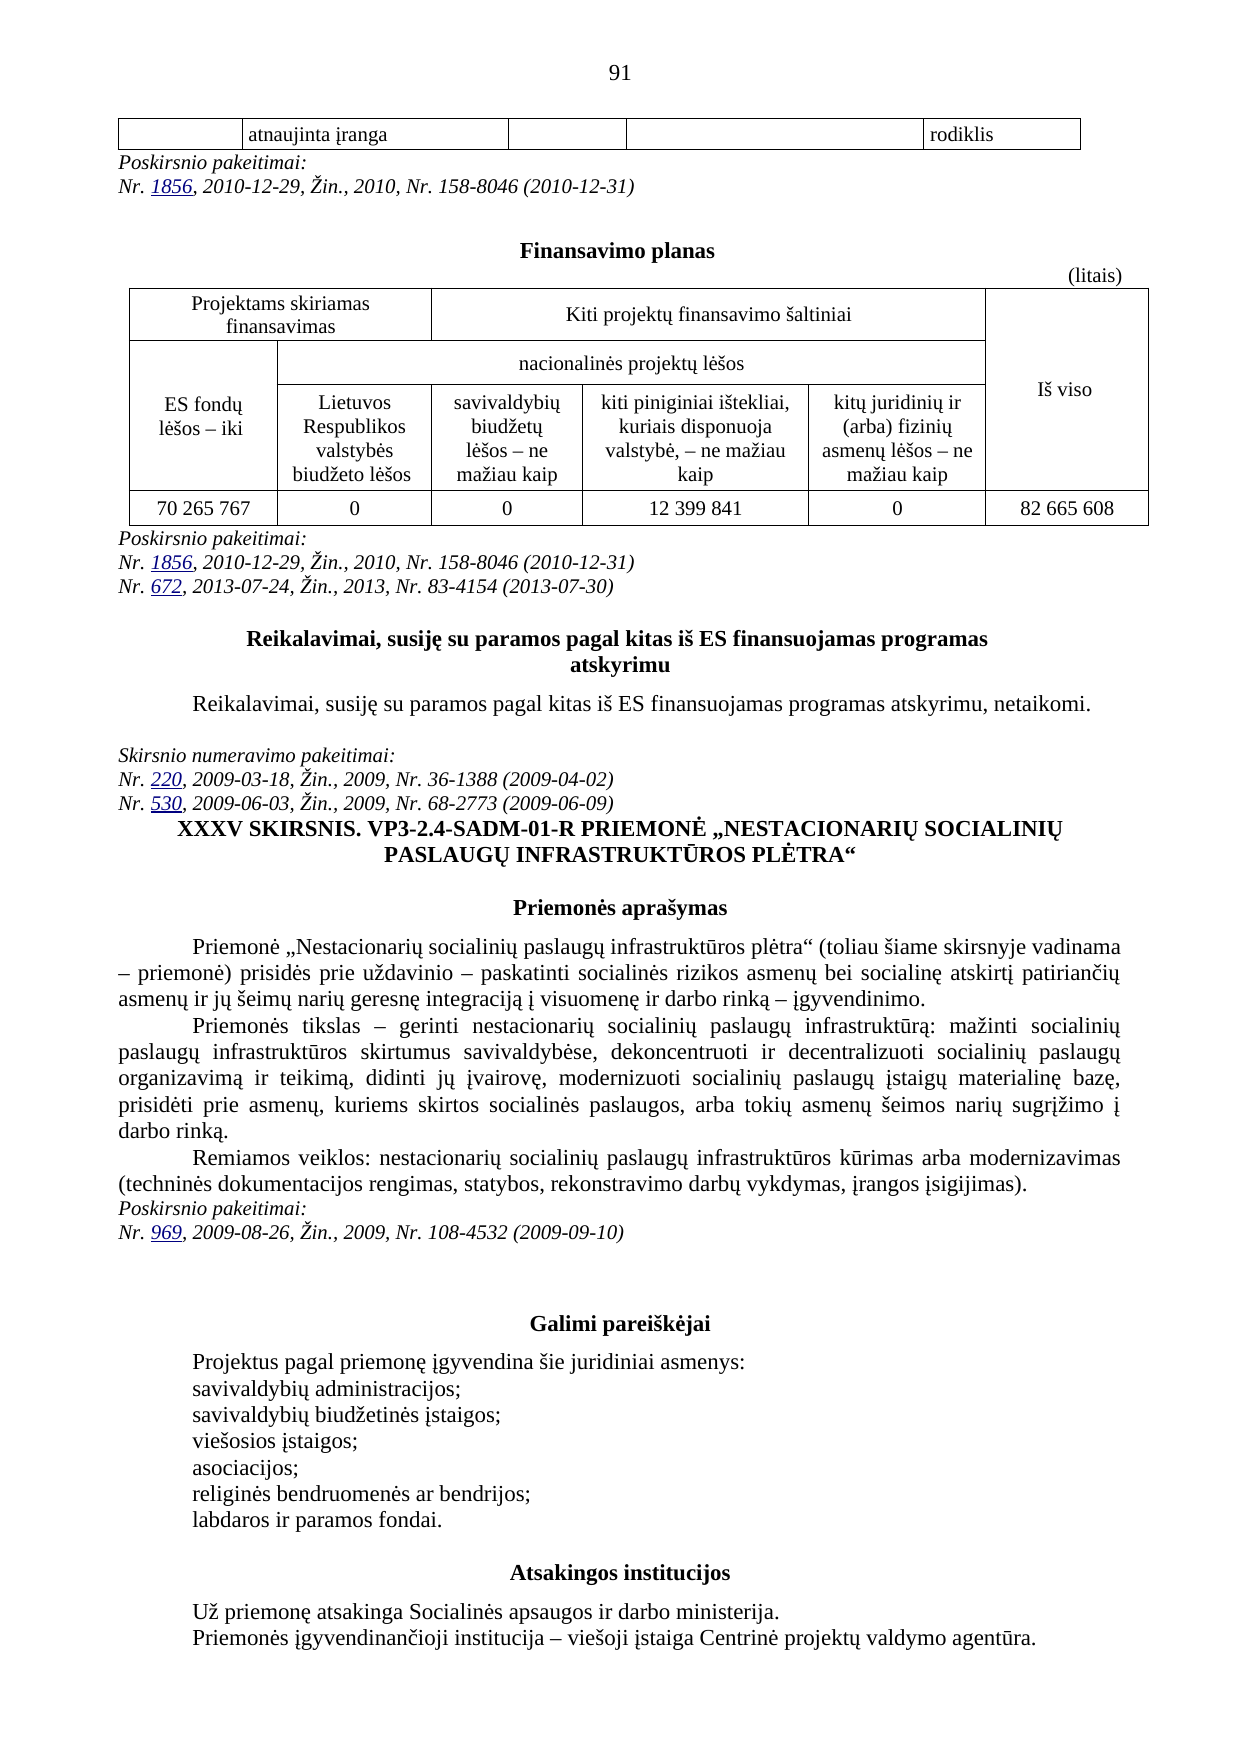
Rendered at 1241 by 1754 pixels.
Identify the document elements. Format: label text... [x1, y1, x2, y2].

table_cell 82 665 608 [986, 491, 1148, 525]
text Skirsnio numeravimo pakeitimai: [118, 743, 1122, 767]
table_cell ES fondų lėšos – iki [130, 341, 277, 490]
text Nr. 969, 2009-08-26, Žin., 2009, Nr. 108-4532 (2009-09-10) [118, 1220, 1122, 1244]
text Projektus pagal priemonę įgyvendina šie juridiniai asmenys: [118, 1348, 1122, 1375]
table_cell rodiklis [924, 119, 1080, 149]
text religinės bendruomenės ar bendrijos; [118, 1480, 1122, 1507]
text Poskirsnio pakeitimai: [118, 150, 1122, 174]
table_cell 0 [809, 491, 985, 525]
text Finansavimo planas [118, 237, 1122, 263]
table_cell kitų juridinių ir (arba) fizinių asmenų lėšos – ne mažiau kaip [809, 385, 985, 490]
text Reikalavimai, susiję su paramos pagal kitas iš ES finansuojamas programas atskyrimu, netaikomi. [118, 690, 1122, 716]
text Priemonės tikslas – gerinti nestacionarių socialinių paslaugų infrastruktūrą: mažinti socialinių paslaugų infrastruktūros skirtumus savivaldybėse, dekoncentruoti ir decentralizuoti socialinių paslaugų organizavimą ir teikimą, didinti jų įvairovę, modernizuoti socialinių paslaugų įstaigų materialinę bazę, prisidėti prie asmenų, kuriems skirtos socialinės paslaugos, arba tokių asmenų šeimos narių sugrįžimo į darbo rinką. [118, 1012, 1122, 1143]
text Už priemonę atsakinga Socialinės apsaugos ir darbo ministerija. [118, 1598, 1122, 1624]
text savivaldybių biudžetinės įstaigos; [118, 1401, 1122, 1427]
text Priemonė „Nestacionarių socialinių paslaugų infrastruktūros plėtra“ (toliau šiame skirsnyje vadinama – priemonė) prisidės prie uždavinio – paskatinti socialinės rizikos asmenų bei socialinę atskirtį patiriančių asmenų ir jų šeimų narių geresnę integraciją į visuomenę ir darbo rinką – įgyvendinimo. [118, 933, 1122, 1012]
table_cell [119, 119, 242, 149]
text Nr. 672, 2013-07-24, Žin., 2013, Nr. 83-4154 (2013-07-30) [118, 574, 1122, 598]
table_cell 70 265 767 [130, 491, 277, 525]
text Nr. 1856, 2010-12-29, Žin., 2010, Nr. 158-8046 (2010-12-31) [118, 550, 1122, 574]
text Galimi pareiškėjai [118, 1309, 1122, 1336]
subtitle XXXV SKIRSNIS. VP3-2.4-SADM-01-R PRIEMONĖ „NESTACIONARIŲ SOCIALINIŲ PASLAUGŲ INFRASTRUKTŪROS PLĖTRA“ [118, 815, 1122, 867]
table_header Projektams skiriamas finansavimas [130, 289, 431, 340]
text viešosios įstaigos; [118, 1427, 1122, 1454]
table_cell [627, 119, 923, 149]
text Remiamos veiklos: nestacionarių socialinių paslaugų infrastruktūros kūrimas arba modernizavimas (techninės dokumentacijos rengimas, statybos, rekonstravimo darbų vykdymas, įrangos įsigijimas). [118, 1143, 1122, 1196]
text Nr. 220, 2009-03-18, Žin., 2009, Nr. 36-1388 (2009-04-02) [118, 767, 1122, 791]
text Priemonės aprašymas [118, 894, 1122, 920]
text labdaros ir paramos fondai. [118, 1507, 1122, 1533]
text Poskirsnio pakeitimai: [118, 1196, 1122, 1220]
text Poskirsnio pakeitimai: [118, 526, 1122, 550]
table_cell atnaujinta įranga [243, 119, 508, 149]
table_cell nacionalinės projektų lėšos [278, 341, 985, 384]
text savivaldybių administracijos; [118, 1375, 1122, 1401]
text Nr. 1856, 2010-12-29, Žin., 2010, Nr. 158-8046 (2010-12-31) [118, 174, 1122, 198]
text Nr. 530, 2009-06-03, Žin., 2009, Nr. 68-2773 (2009-06-09) [118, 791, 1122, 815]
text Reikalavimai, susiję su paramos pagal kitas iš ES finansuojamas programas atskyrimu [118, 625, 1122, 677]
table_cell 12 399 841 [583, 491, 808, 525]
text asociacijos; [118, 1454, 1122, 1480]
table_header Kiti projektų finansavimo šaltiniai [432, 289, 985, 340]
text Atsakingos institucijos [118, 1559, 1122, 1586]
table_cell savivaldybių biudžetų lėšos – ne mažiau kaip [432, 385, 582, 490]
table_cell kiti piniginiai ištekliai, kuriais disponuoja valstybė, – ne mažiau kaip [583, 385, 808, 490]
table_cell 0 [278, 491, 431, 525]
table_cell [509, 119, 626, 149]
table_cell Lietuvos Respublikos valstybės biudžeto lėšos [278, 385, 431, 490]
text (litais) [118, 263, 1122, 287]
table_header Iš viso [986, 289, 1148, 490]
text Priemonės įgyvendinančioji institucija – viešoji įstaiga Centrinė projektų valdymo agentūra. [118, 1624, 1122, 1651]
table_cell 0 [432, 491, 582, 525]
